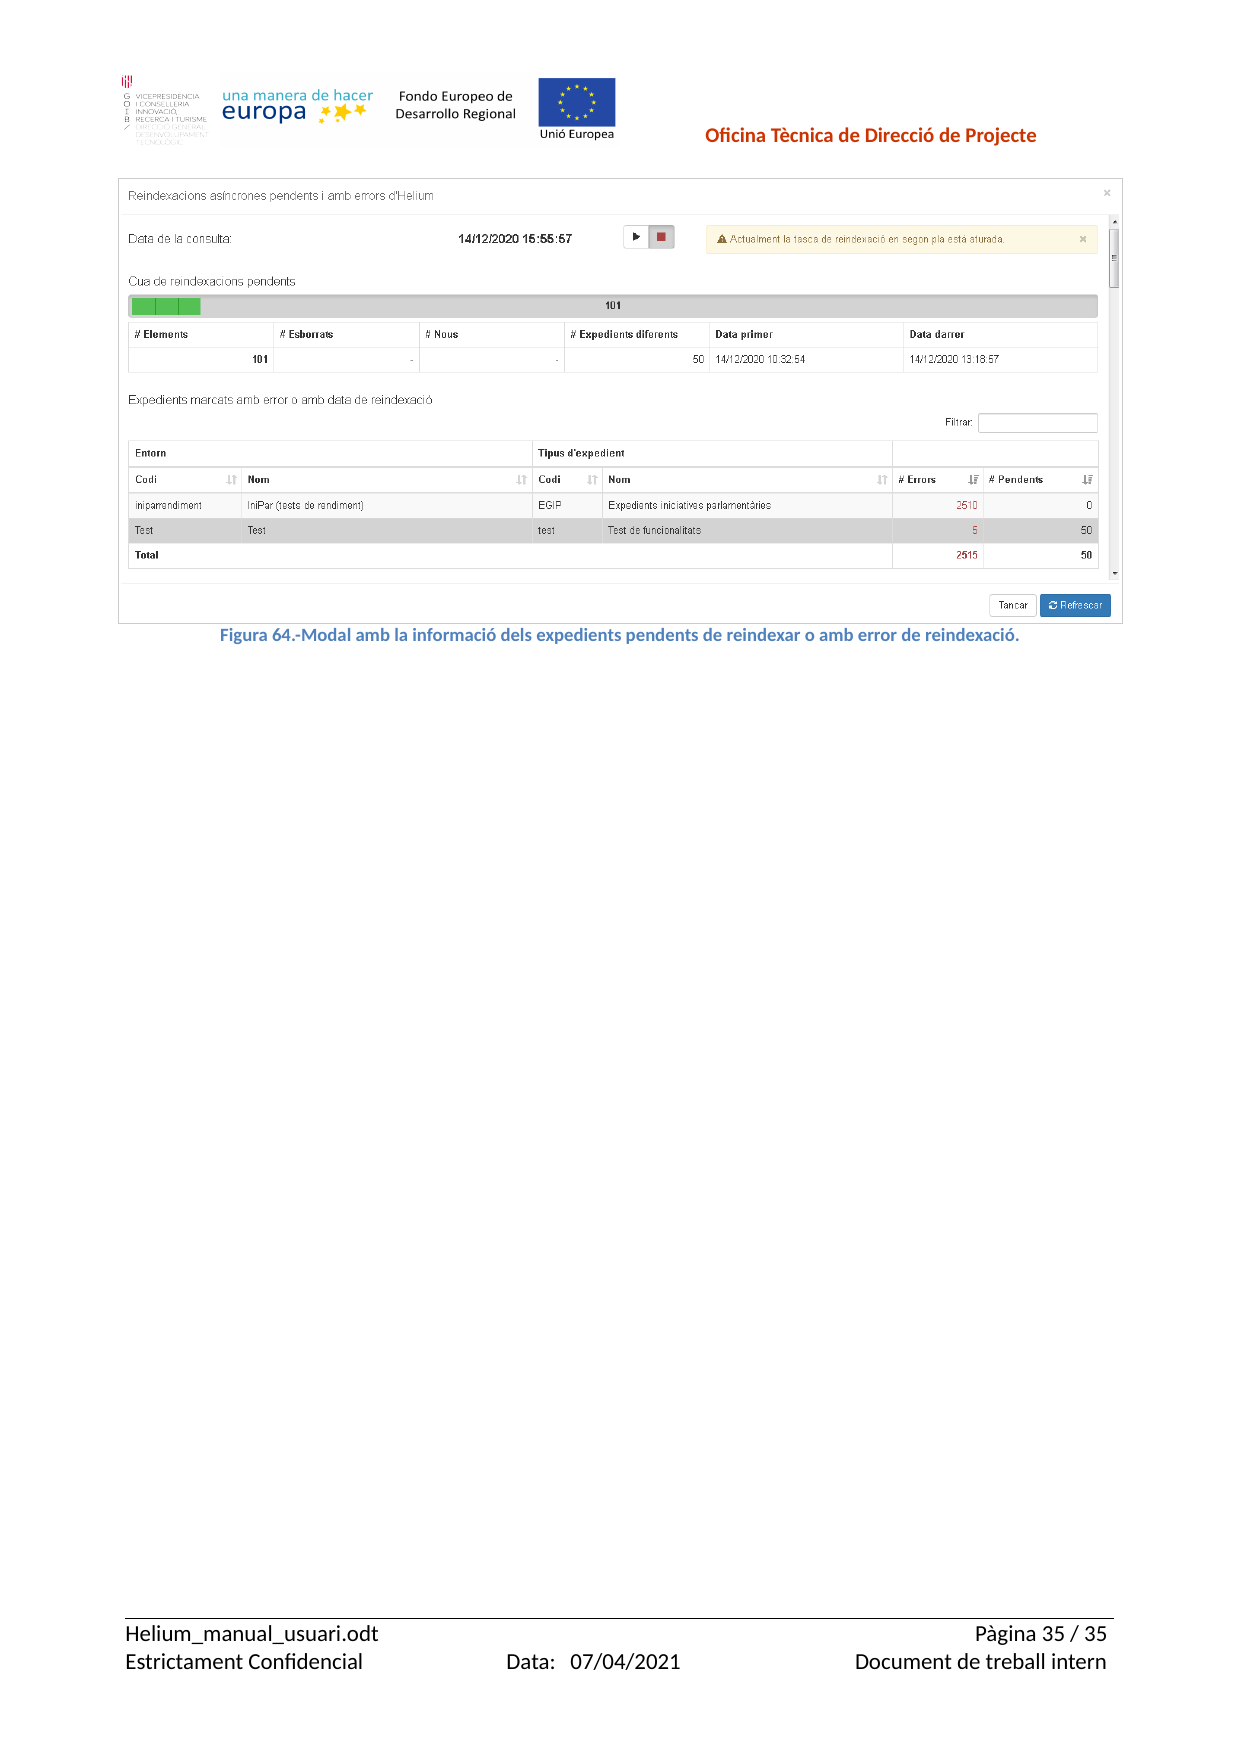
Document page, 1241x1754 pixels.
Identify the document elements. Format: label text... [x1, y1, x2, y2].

picture [219, 73, 621, 147]
picture [121, 180, 1119, 621]
text [119, 179, 1122, 623]
text Figura 64.-Modal amb la informació dels expedients pendents de reindexar o amb error de reindexació. [118, 624, 1122, 646]
picture [118, 73, 213, 147]
